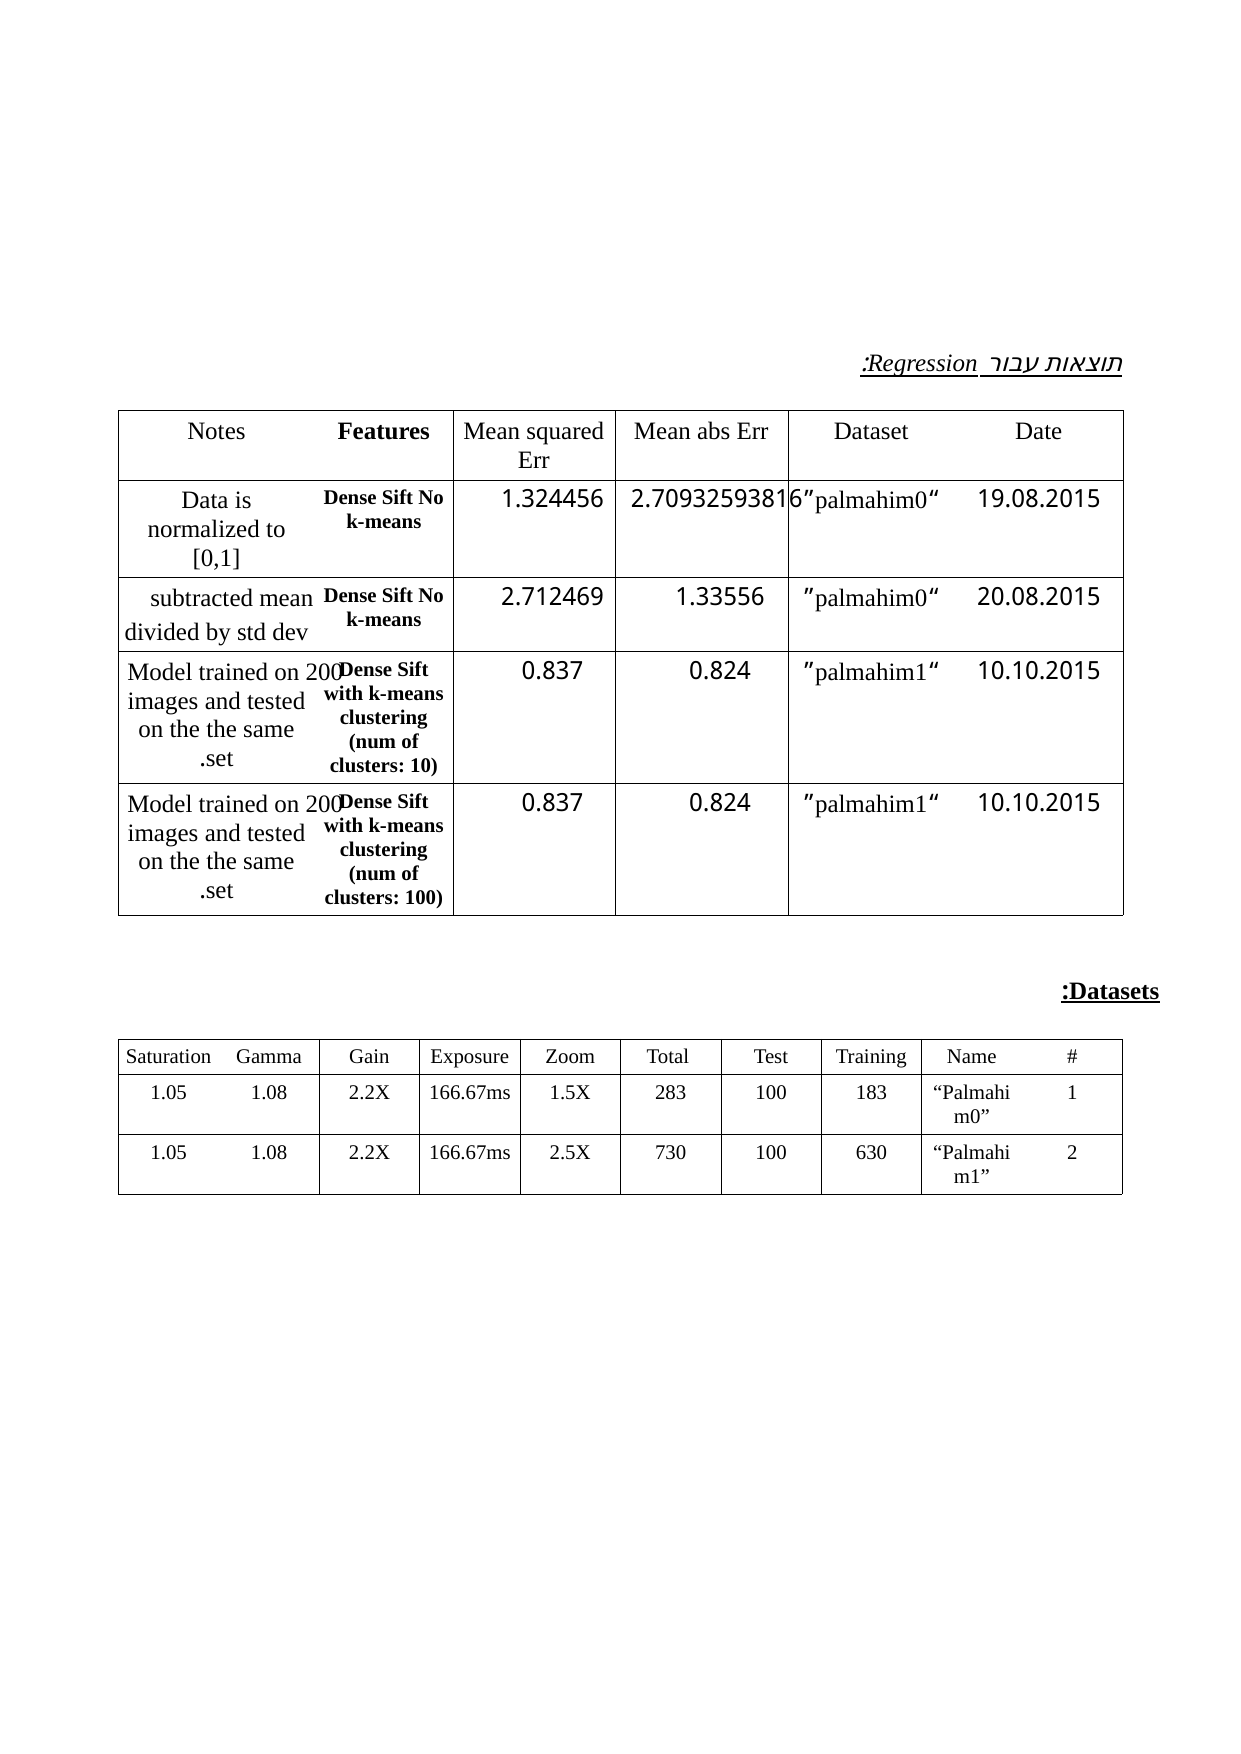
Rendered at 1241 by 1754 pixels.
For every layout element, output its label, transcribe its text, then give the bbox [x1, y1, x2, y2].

table_cell “Palmahim1” [922, 1135, 1022, 1194]
table_header Training [822, 1040, 921, 1074]
table_cell 2.70932593816 [616, 481, 788, 577]
table_cell 10.10.2015 [955, 652, 1123, 783]
table_header Notes [119, 411, 315, 479]
table_cell 1.08 [219, 1075, 319, 1134]
table_cell 0.824 [616, 652, 788, 783]
table_cell 166.67ms [420, 1075, 520, 1134]
table_cell 730 [621, 1135, 721, 1194]
table_cell 166.67ms [420, 1135, 520, 1194]
text תוצאות עבור Regression: [118, 348, 1159, 382]
table_cell “palmahim0” [789, 481, 955, 577]
table_cell 183 [822, 1075, 921, 1134]
table_header Zoom [521, 1040, 620, 1074]
table_cell 100 [722, 1135, 821, 1194]
text Datasets: [118, 976, 1159, 1010]
table_cell 0.837 [454, 784, 615, 915]
table_cell 2.2X [320, 1075, 419, 1134]
table_cell 0.837 [454, 652, 615, 783]
table_cell 2.2X [320, 1135, 419, 1194]
table_cell 1.33556 [616, 578, 788, 651]
table_header Date [955, 411, 1123, 479]
table_cell 630 [822, 1135, 921, 1194]
table_cell Data is normalized to [0,1] [119, 481, 315, 577]
table_cell 1.05 [119, 1075, 218, 1134]
table_cell Model trained on 200 images and tested on the the same set. [119, 784, 315, 915]
table_cell 283 [621, 1075, 721, 1134]
table_header Dataset [789, 411, 955, 479]
table_header Gamma [219, 1040, 319, 1074]
table_cell 1.5X [521, 1075, 620, 1134]
table_cell 20.08.2015 [955, 578, 1123, 651]
table_cell 0.824 [616, 784, 788, 915]
table_cell 1.324456 [454, 481, 615, 577]
table_cell 2 [1022, 1135, 1122, 1194]
table_cell Dense Sift with k-means clustering (num of clusters: 100) [315, 784, 453, 915]
table_header # [1022, 1040, 1122, 1074]
table_cell Dense Sift No k-means [315, 578, 453, 651]
table_header Total [621, 1040, 721, 1074]
table_cell 1.05 [119, 1135, 218, 1194]
table_cell 1 [1022, 1075, 1122, 1134]
table_cell 2.5X [521, 1135, 620, 1194]
table_cell “palmahim1” [789, 784, 955, 915]
table_header Exposure [420, 1040, 520, 1074]
table_cell subtracted mean divided by std dev [119, 578, 315, 651]
table_header Mean abs Err [616, 411, 788, 479]
table_cell Dense Sift No k-means [315, 481, 453, 577]
table_cell 19.08.2015 [955, 481, 1123, 577]
table_cell 100 [722, 1075, 821, 1134]
table_header Features [315, 411, 453, 479]
table_header Gain [320, 1040, 419, 1074]
table_header Test [722, 1040, 821, 1074]
table_cell Dense Sift with k-means clustering (num of clusters: 10) [315, 652, 453, 783]
table_cell 2.712469 [454, 578, 615, 651]
table_cell 10.10.2015 [955, 784, 1123, 915]
table_header Mean squared Err [454, 411, 615, 479]
table_cell “palmahim0” [789, 578, 955, 651]
table_cell 1.08 [219, 1135, 319, 1194]
table_header Saturation [119, 1040, 218, 1074]
table_cell “Palmahim0” [922, 1075, 1022, 1134]
table_cell “palmahim1” [789, 652, 955, 783]
table_header Name [922, 1040, 1022, 1074]
table_cell Model trained on 200 images and tested on the the same set. [119, 652, 315, 783]
